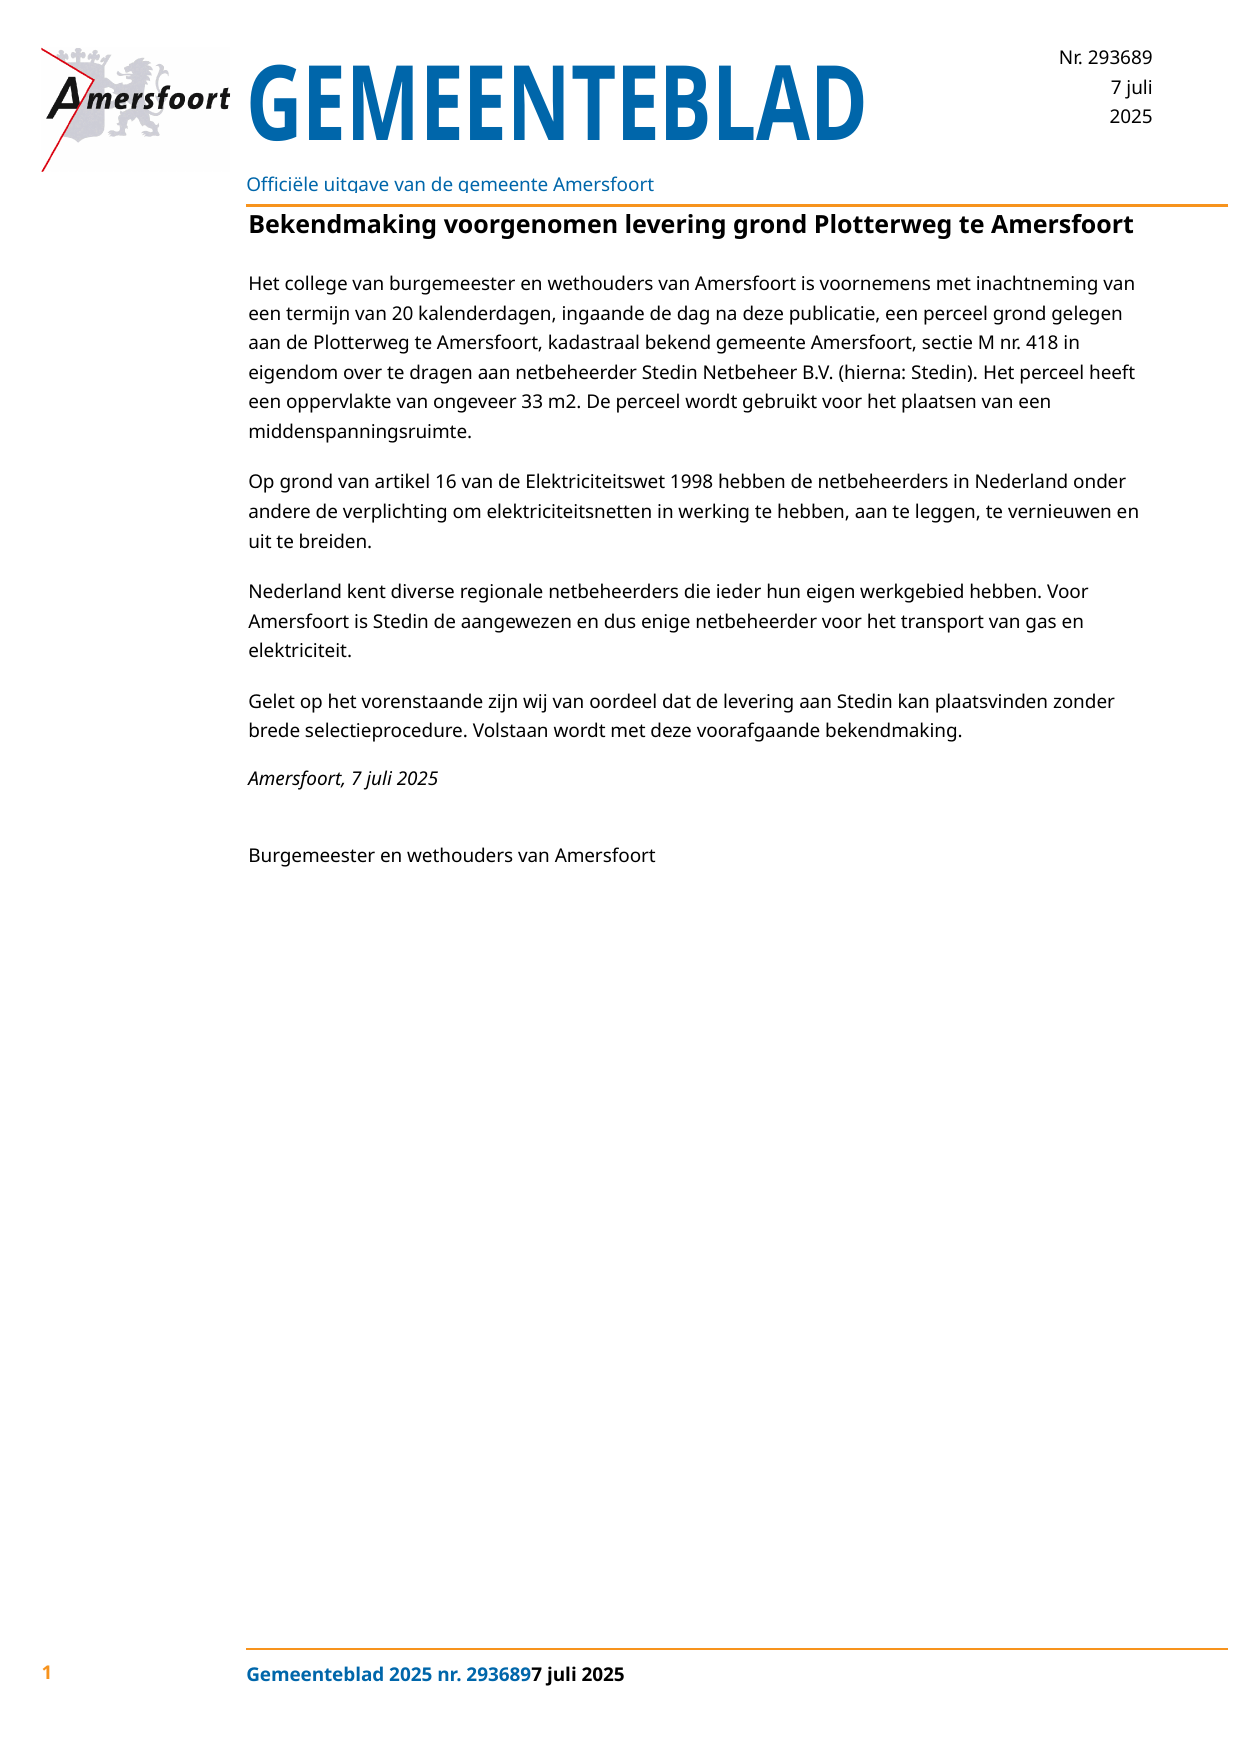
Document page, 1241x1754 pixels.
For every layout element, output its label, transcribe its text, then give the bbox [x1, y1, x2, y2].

text Burgemeester en wethouders van Amersfoort [248, 842, 1152, 868]
text Bekendmaking voorgenomen levering grond Plotterweg te Amersfoort [248, 207, 1152, 241]
text Op grond van artikel 16 van de Elektriciteitswet 1998 hebben de netbeheerders in Nederland onder andere de verplichting om elektriciteitsnetten in werking te hebben, aan te leggen, te vernieuwen en uit te breiden. [248, 469, 1152, 553]
text Het college van burgemeester en wethouders van Amersfoort is voornemens met inachtneming van een termijn van 20 kalenderdagen, ingaande de dag na deze publicatie, een perceel grond gelegen aan de Plotterweg te Amersfoort, kadastraal bekend gemeente Amersfoort, sectie M nr. 418 in eigendom over te dragen aan netbeheerder Stedin Netbeheer B.V. (hierna: Stedin). Het perceel heeft een oppervlakte van ongeveer 33 m2. De perceel wordt gebruikt voor het plaatsen van een middenspanningsruimte. [248, 270, 1152, 444]
text Nederland kent diverse regionale netbeheerders die ieder hun eigen werkgebied hebben. Voor Amersfoort is Stedin de aangewezen en dus enige netbeheerder voor het transport van gas en elektriciteit. [248, 578, 1152, 663]
text Gelet op het vorenstaande zijn wij van oordeel dat de levering aan Stedin kan plaatsvinden zonder brede selectieprocedure. Volstaan wordt met deze voorafgaande bekendmaking. [248, 688, 1152, 743]
picture [41, 47, 231, 172]
text Amersfoort, 7 juli 2025 [248, 765, 1152, 791]
